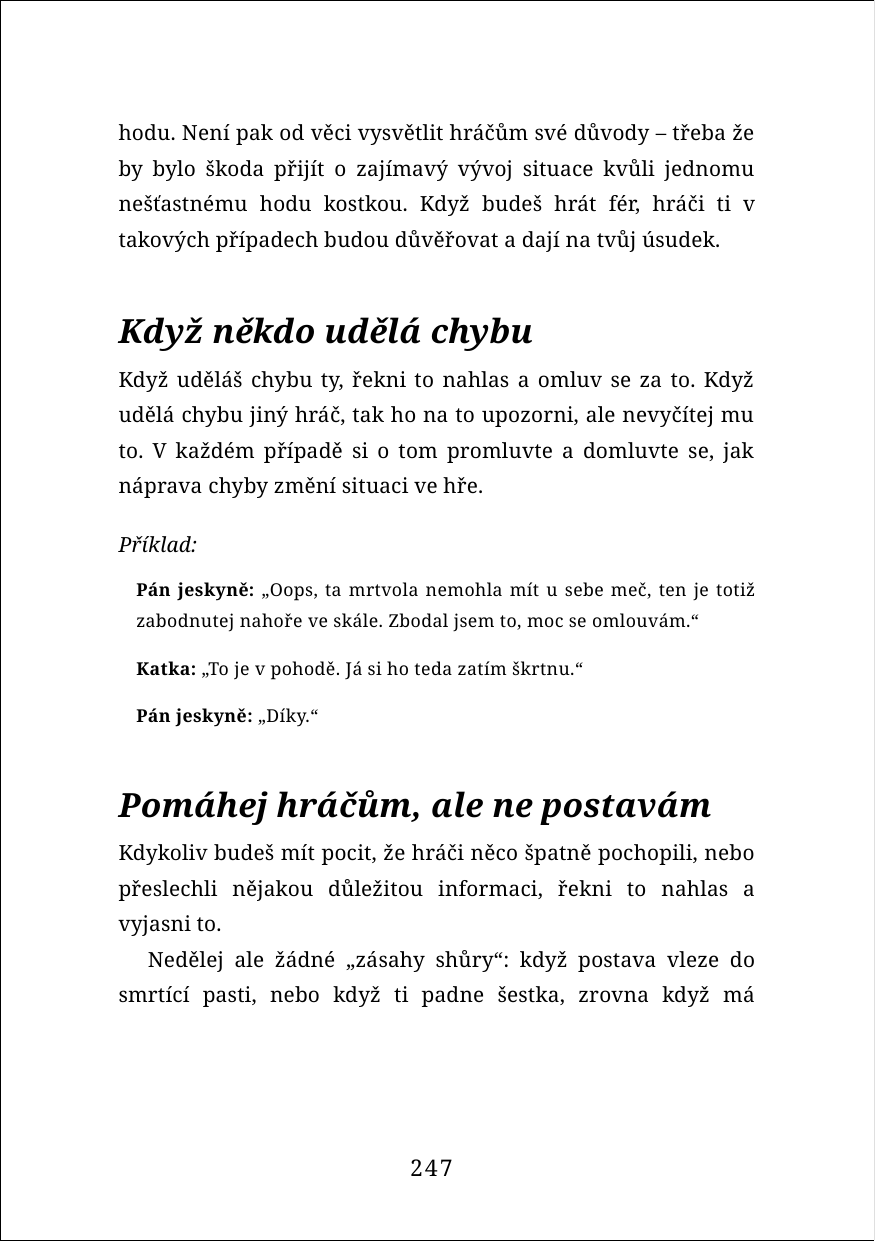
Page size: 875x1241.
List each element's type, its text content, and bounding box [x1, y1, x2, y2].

text Pán jeskyně: „Díky.“ [136, 704, 756, 728]
subtitle Pomáhej hráčům, ale ne postavám [118, 781, 756, 827]
text Když uděláš chybu ty, řekni to nahlas a omluv se za to. Když udělá chybu jiný hráč, tak ho na to upozorni, ale nevyčítej mu to. V každém případě si o tom promluvte a domluvte se, jak náprava chyby změní situaci ve hře. [118, 365, 756, 500]
text Kdykoliv budeš mít pocit, že hráči něco špatně pochopili, nebo přeslechli nějakou důležitou informaci, řekni to nahlas a vyjasni to. Nedělej ale žádné „zásahy shůry“: když postava vleze do smrtící pasti, nebo když ti padne šestka, zrovna když má [118, 838, 756, 1009]
text Pán jeskyně: „Oops, ta mrtvola nemohla mít u sebe meč, ten je totiž zabodnutej nahoře ve skále. Zbodal jsem to, moc se omlouvám.“ [136, 578, 756, 632]
text Katka: „To je v pohodě. Já si ho teda zatím škrtnu.“ [136, 656, 756, 680]
text Příklad: [118, 531, 756, 559]
subtitle Když někdo udělá chybu [118, 308, 756, 353]
text hodu. Není pak od věci vysvětlit hráčům své důvody – třeba že by bylo škoda přijít o zajímavý vývoj situace kvůli jednomu nešťastnému hodu kostkou. Když budeš hrát fér, hráči ti v takových případech budou důvěřovat a dají na tvůj úsudek. [118, 118, 756, 253]
